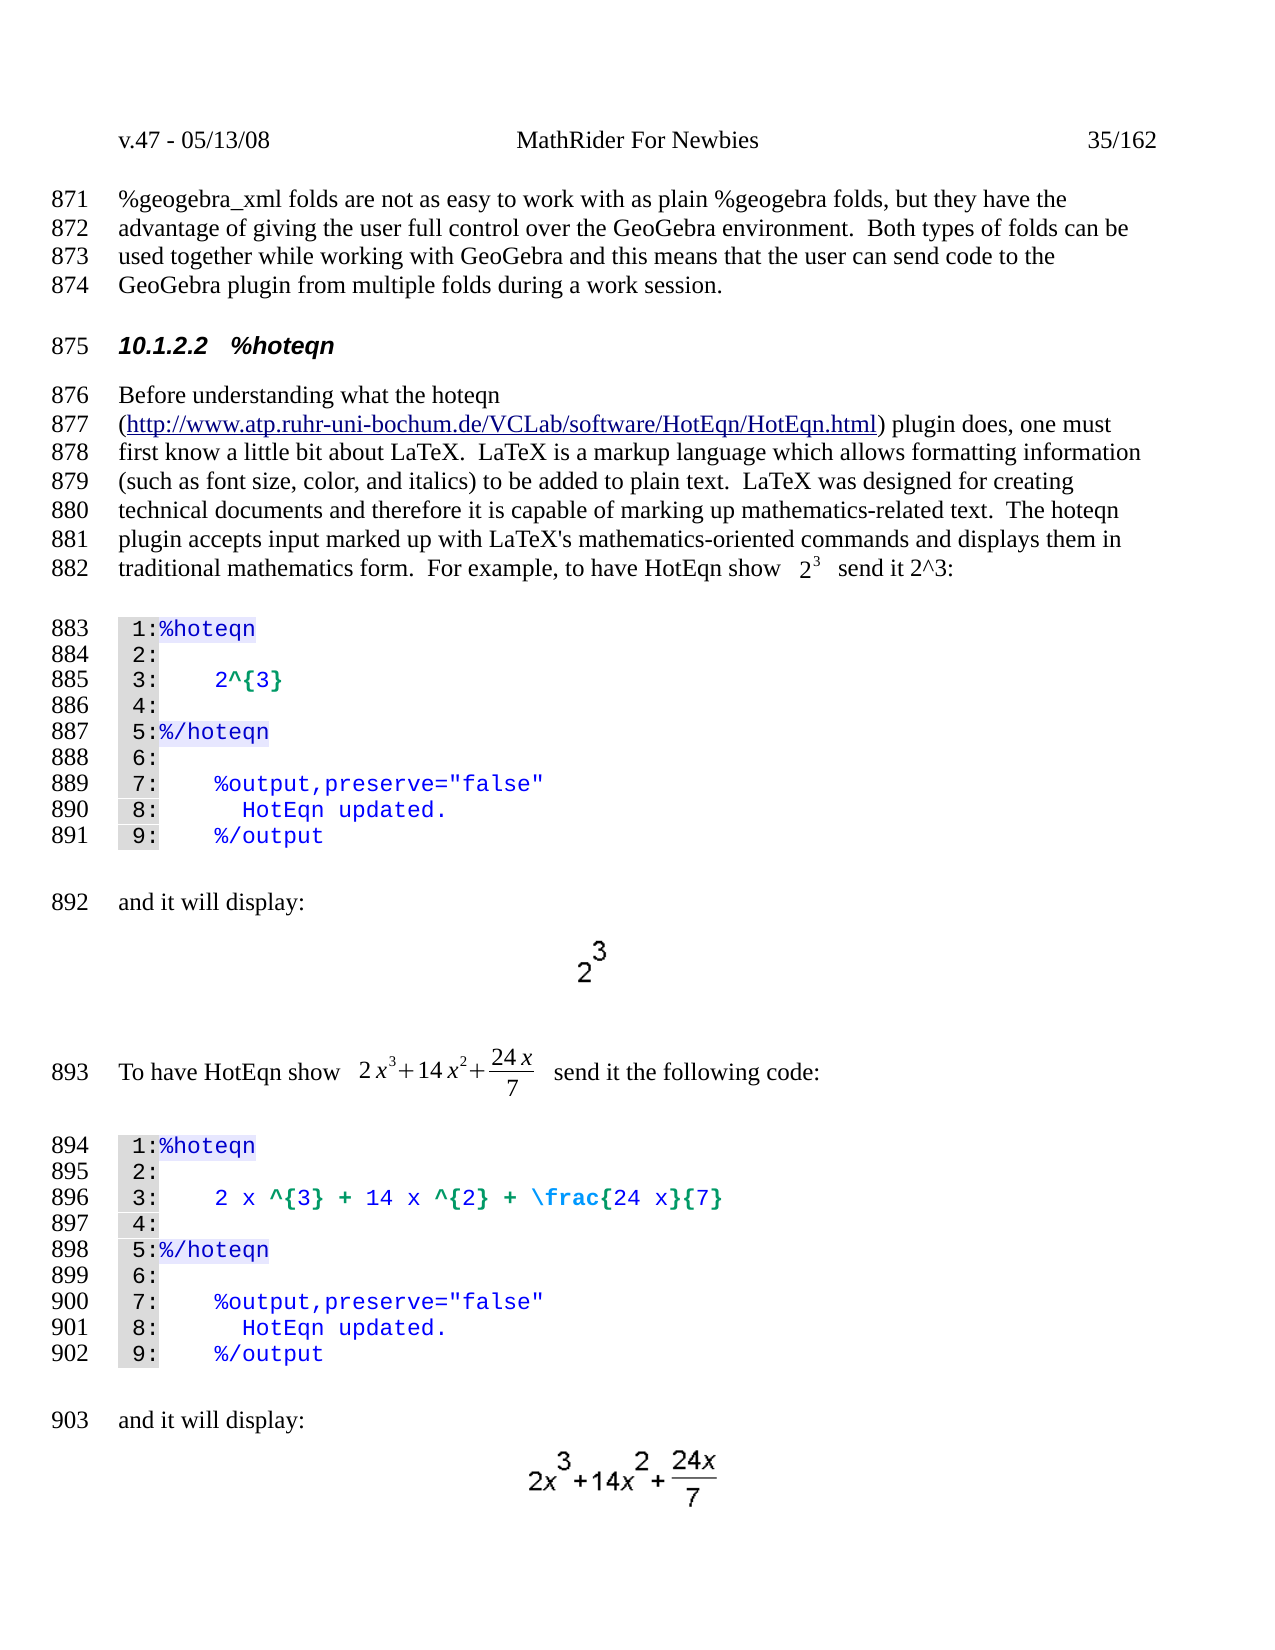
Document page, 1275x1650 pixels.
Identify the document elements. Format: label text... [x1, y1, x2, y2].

text 9: %/output [118, 1342, 1157, 1368]
text 2: [118, 643, 1157, 669]
subtitle %hoteqn [118, 331, 1157, 360]
text 1:%hoteqn [118, 617, 1157, 643]
text 8: HotEqn updated. [118, 798, 1157, 824]
text 3: 2^{3} [118, 669, 1157, 695]
text and it will display: [118, 887, 1157, 916]
text 5:%/hoteqn [118, 1238, 1157, 1264]
text Before understanding what the hoteqn (http://www.atp.ruhr-uni-bochum.de/VCLab/software/HotEqn/HotEqn.html) plugin does, one must first know a little bit about LaTeX. LaTeX is a markup language which allows formatting information (such as font size, color, and italics) to be added to plain text. LaTeX was designed for creating technical documents and therefore it is capable of marking up mathematics-related text. The hoteqn plugin accepts input marked up with LaTeX's mathematics-oriented commands and displays them in traditional mathematics form. For example, to have HotEqn showsend it 2^3: [118, 380, 1157, 583]
text 9: %/output [118, 824, 1157, 850]
text 6: [118, 747, 1157, 773]
text 8: HotEqn updated. [118, 1316, 1157, 1342]
picture [528, 1441, 747, 1518]
text %geogebra_xml folds are not as easy to work with as plain %geogebra folds, but they have the advantage of giving the user full control over the GeoGebra environment. Both types of folds can be used together while working with GeoGebra and this means that the user can send code to the GeoGebra plugin from multiple folds during a work session. [118, 184, 1157, 299]
text 4: [118, 695, 1157, 721]
text 6: [118, 1264, 1157, 1290]
text 3: 2 x ^{3} + 14 x ^{2} + \frac{24 x}{7} [118, 1187, 1157, 1212]
text 1:%hoteqn [118, 1135, 1157, 1161]
text To have HotEqn showsend it the following code: [118, 1042, 1157, 1101]
text 2: [118, 1161, 1157, 1187]
text 5:%/hoteqn [118, 721, 1157, 747]
text 7: %output,preserve="false" [118, 1290, 1157, 1316]
text 4: [118, 1212, 1157, 1238]
text 7: %output,preserve="false" [118, 773, 1157, 798]
text and it will display: [118, 1405, 1157, 1434]
